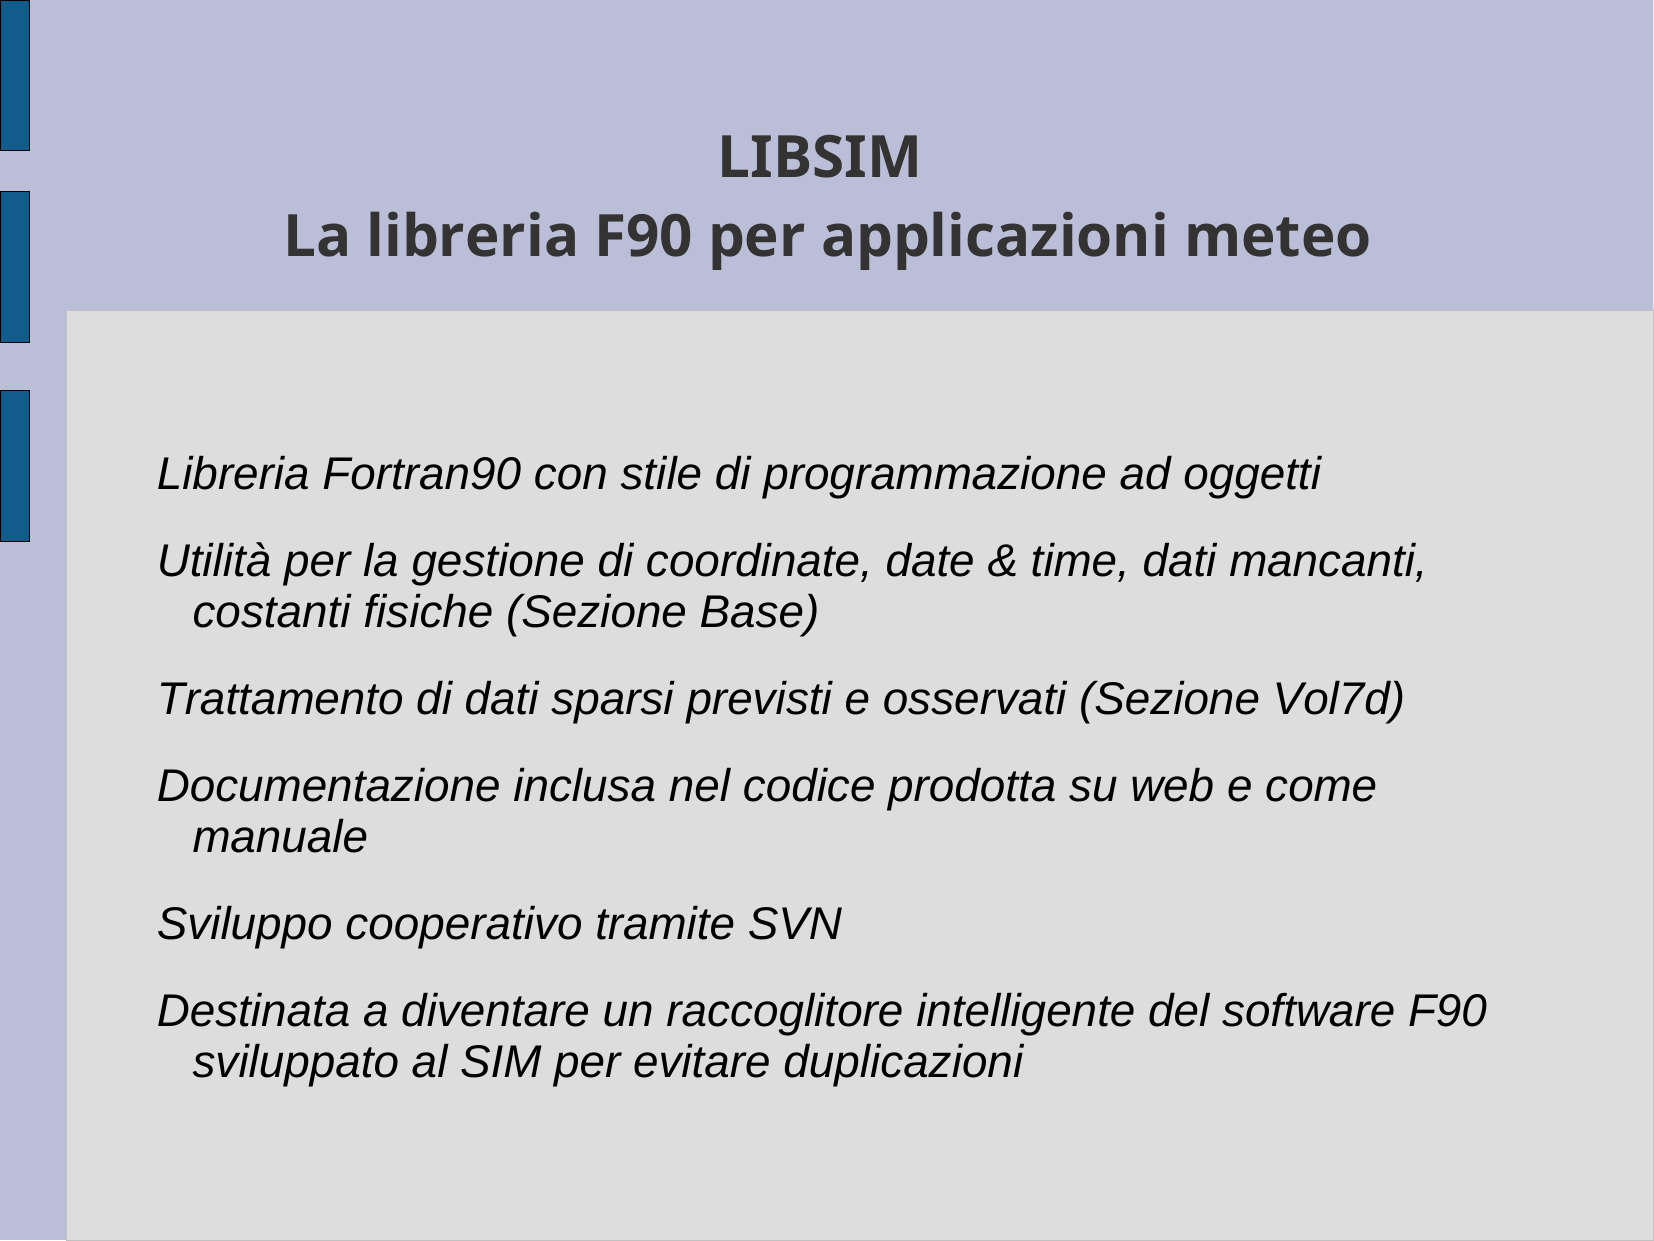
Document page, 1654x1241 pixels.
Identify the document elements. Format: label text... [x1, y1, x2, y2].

subtitle Libreria Fortran90 con stile di programmazione ad oggetti Utilità per la gestione di coordinate, date & time, dati mancanti, costanti fisiche (Sezione Base) Trattamento di dati sparsi previsti e osservati (Sezione Vol7d) Documentazione inclusa nel codice prodotta su web e come manuale Sviluppo cooperativo tramite SVN Destinata a diventare un raccoglitore intelligente del software F90 sviluppato al SIM per evitare duplicazioni [121, 295, 1536, 1241]
title LIBSIM La libreria F90 per applicazioni meteo [121, 91, 1534, 295]
